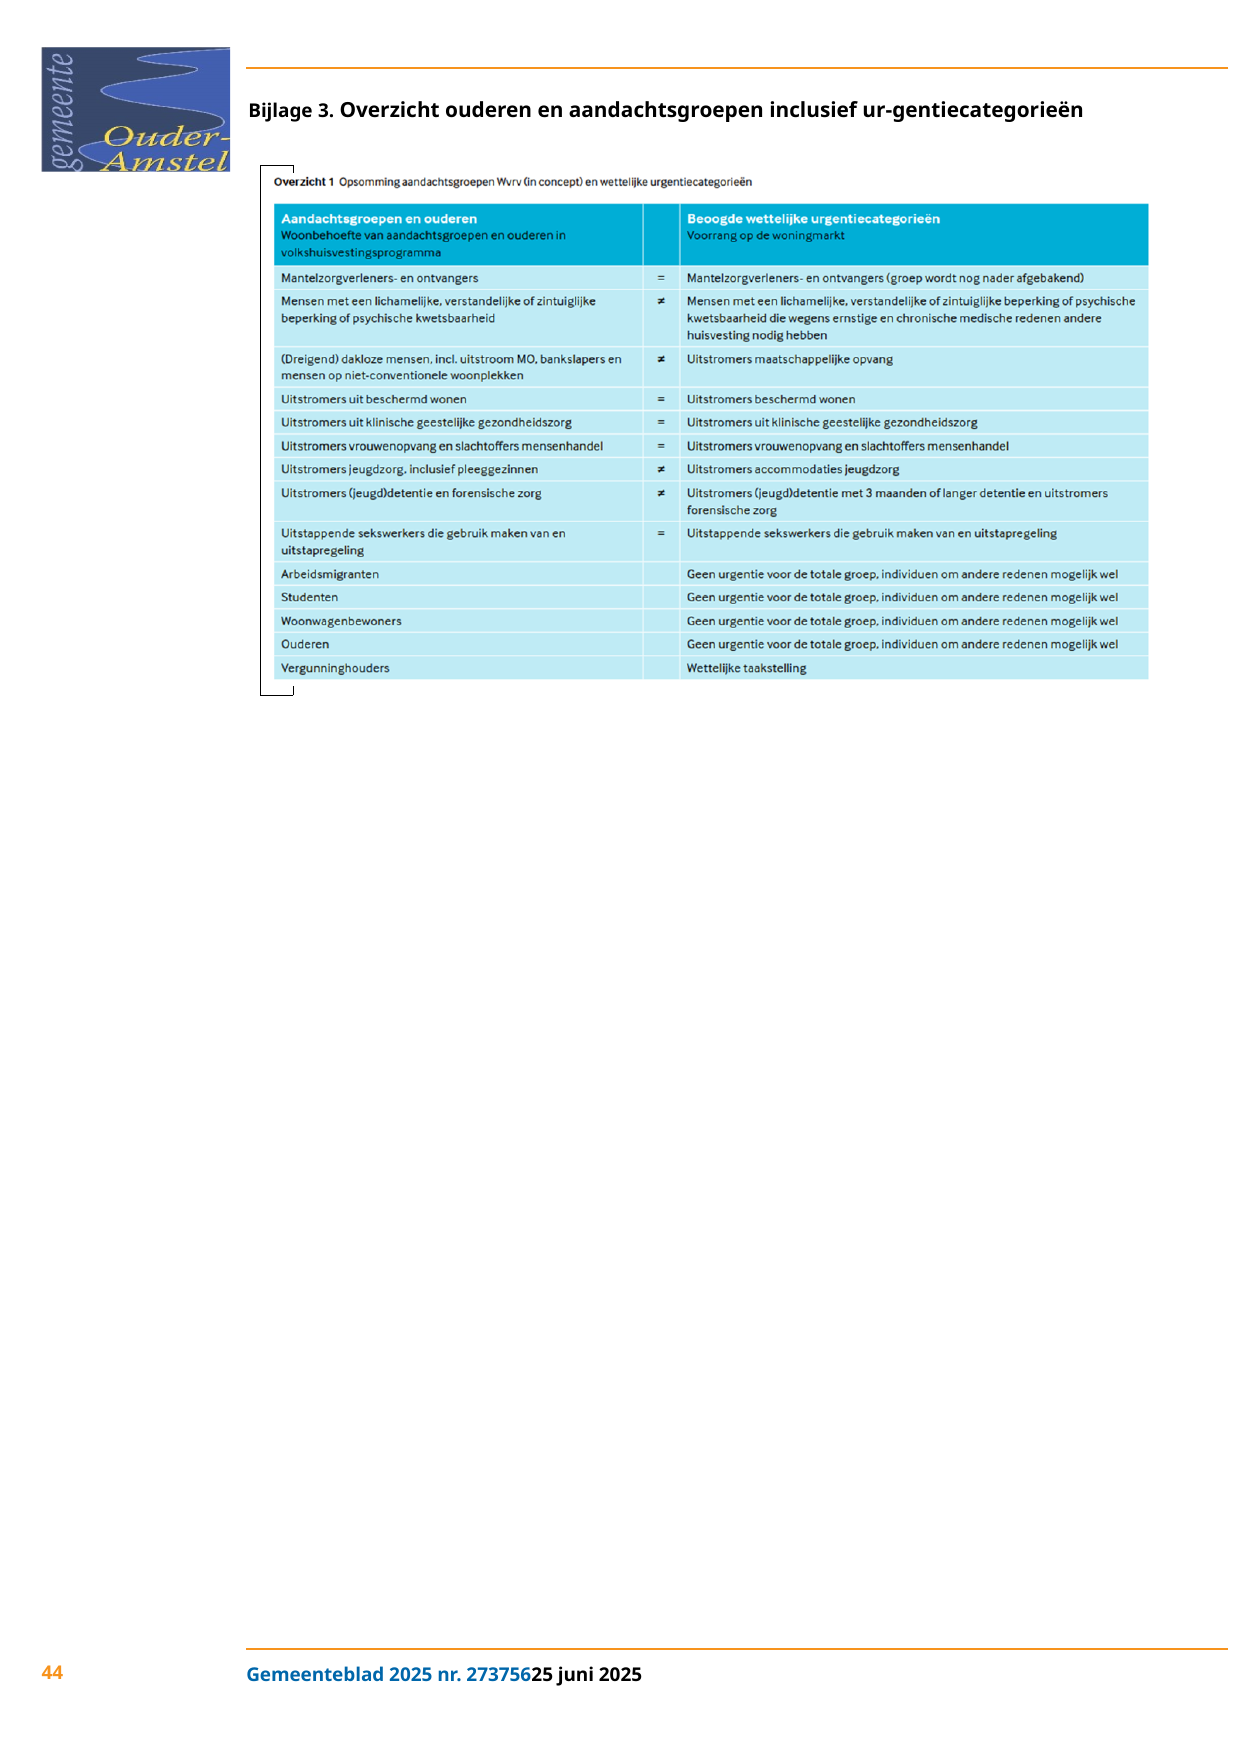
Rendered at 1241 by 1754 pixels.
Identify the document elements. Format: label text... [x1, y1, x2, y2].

text Bijlage 3. Overzicht ouderen en aandachtsgroepen inclusief ur-gentiecategorieën [248, 95, 1152, 123]
picture [41, 47, 231, 172]
picture [268, 173, 1155, 686]
